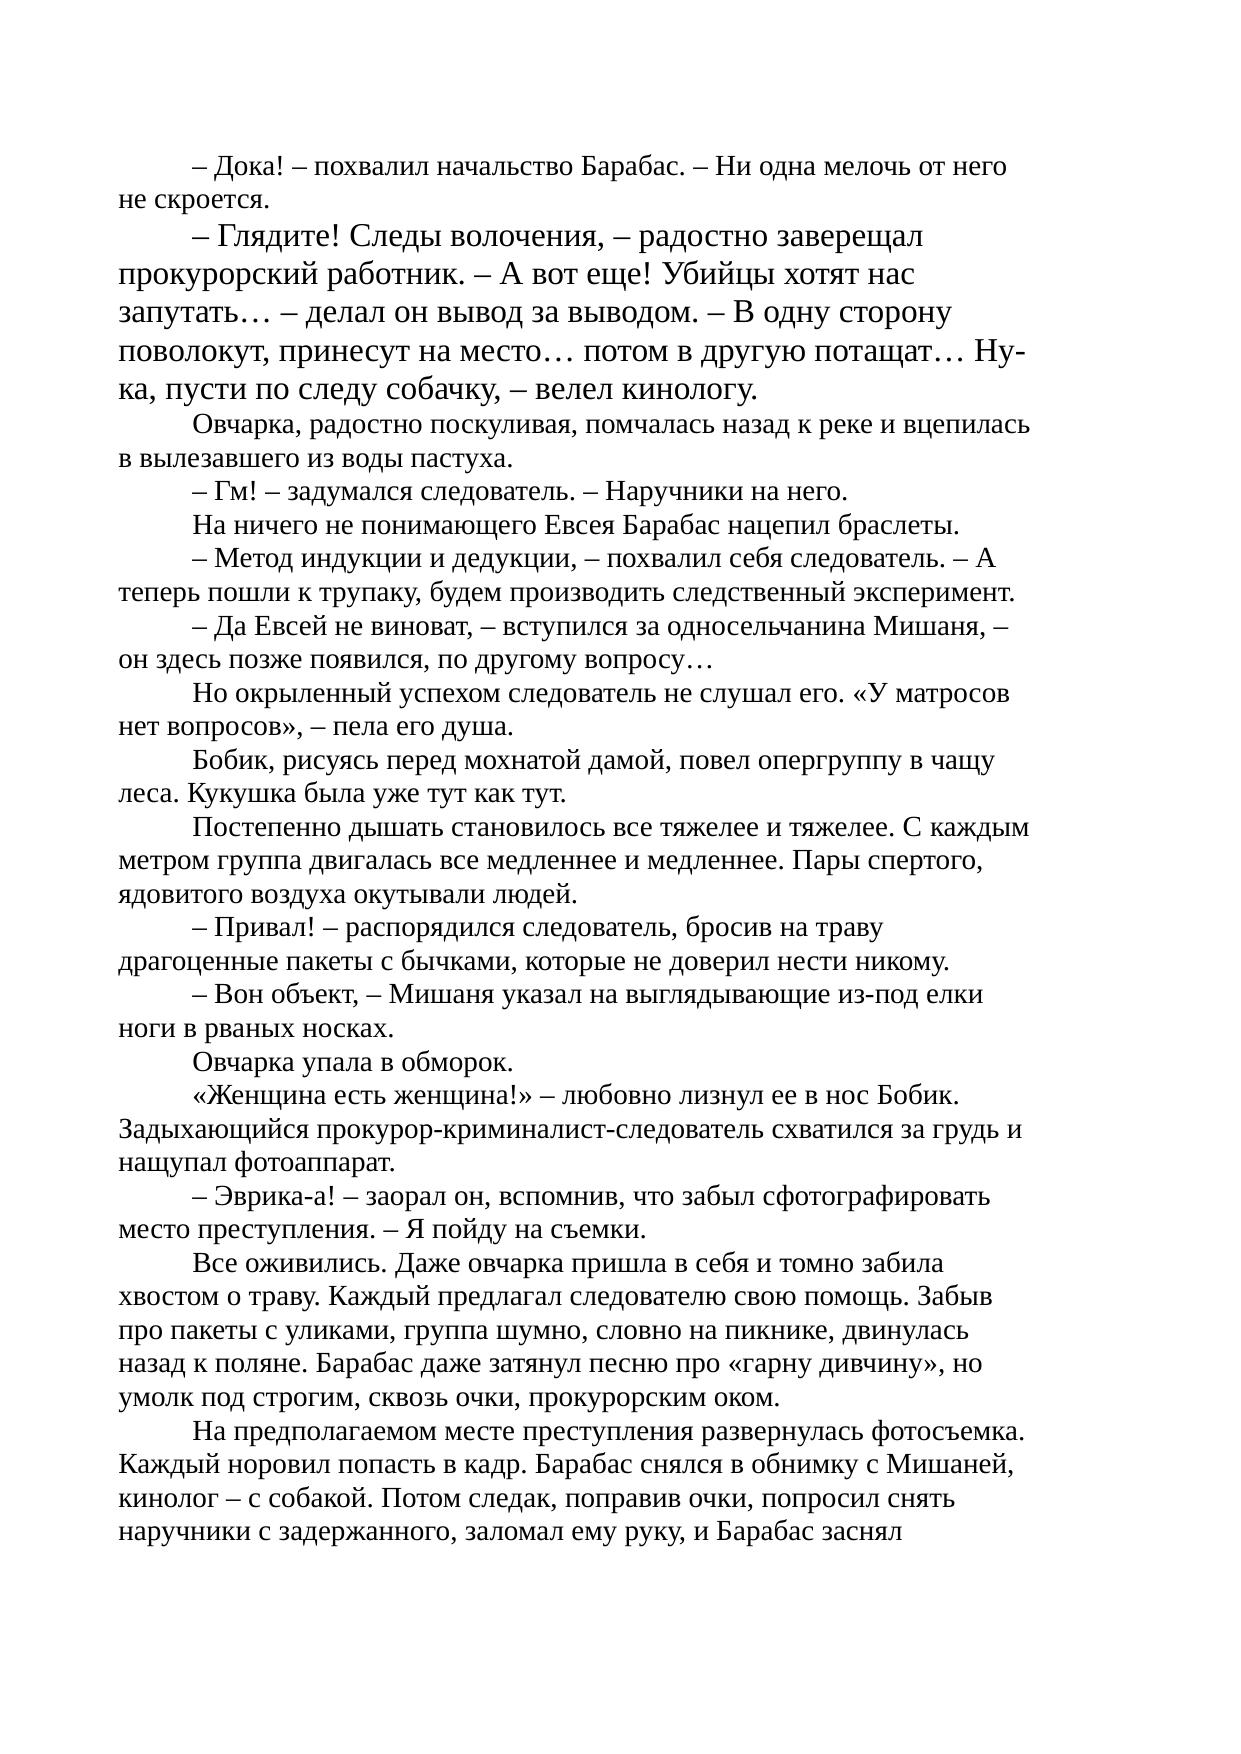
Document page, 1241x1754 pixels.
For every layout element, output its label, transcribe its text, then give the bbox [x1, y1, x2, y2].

text На ничего не понимающего Евсея Барабас нацепил браслеты. [118, 507, 1033, 541]
text Но окрыленный успехом следователь не слушал его. «У матросов нет вопросов», – пела его душа. [118, 675, 1033, 742]
text Бобик, рисуясь перед мохнатой дамой, повел опергруппу в чащу леса. Кукушка была уже тут как тут. [118, 742, 1033, 809]
text – Глядите! Следы волочения, – радостно заверещал прокурорский работник. – А вот еще! Убийцы хотят нас запутать… – делал он вывод за выводом. – В одну сторону поволокут, принесут на место… потом в другую потащат… Ну-ка, пусти по следу собачку, – велел кинологу. [118, 215, 1033, 406]
text Все оживились. Даже овчарка пришла в себя и томно забила хвостом о траву. Каждый предлагал следователю свою помощь. Забыв про пакеты с уликами, группа шумно, словно на пикнике, двинулась назад к поляне. Барабас даже затянул песню про «гарну дивчину», но умолк под строгим, сквозь очки, прокурорским оком. [118, 1245, 1033, 1413]
text – Вон объект, – Мишаня указал на выглядывающие из-под елки ноги в рваных носках. [118, 977, 1033, 1044]
text – Да Евсей не виноват, – вступился за односельчанина Мишаня, – он здесь позже появился, по другому вопросу… [118, 608, 1033, 675]
text – Дока! – похвалил начальство Барабас. – Ни одна мелочь от него не скроется. [118, 148, 1033, 215]
text Постепенно дышать становилось все тяжелее и тяжелее. С каждым метром группа двигалась все медленнее и медленнее. Пары спертого, ядовитого воздуха окутывали людей. [118, 809, 1033, 909]
text Овчарка, радостно поскуливая, помчалась назад к реке и вцепилась в вылезавшего из воды пастуха. [118, 406, 1033, 473]
text – Эврика-а! – заорал он, вспомнив, что забыл сфотографировать место преступления. – Я пойду на съемки. [118, 1178, 1033, 1245]
text «Женщина есть женщина!» – любовно лизнул ее в нос Бобик. Задыхающийся прокурор-криминалист-следователь схватился за грудь и нащупал фотоаппарат. [118, 1077, 1033, 1178]
text – Метод индукции и дедукции, – похвалил себя следователь. – А теперь пошли к трупаку, будем производить следственный эксперимент. [118, 541, 1033, 608]
text – Привал! – распорядился следователь, бросив на траву драгоценные пакеты с бычками, которые не доверил нести никому. [118, 909, 1033, 977]
text Овчарка упала в обморок. [118, 1044, 1033, 1077]
text – Гм! – задумался следователь. – Наручники на него. [118, 473, 1033, 507]
text На предполагаемом месте преступления развернулась фотосъемка. Каждый норовил попасть в кадр. Барабас снялся в обнимку с Мишаней, кинолог – с собакой. Потом следак, поправив очки, попросил снять наручники с задержанного, заломал ему руку, и Барабас заснял [118, 1413, 1033, 1547]
